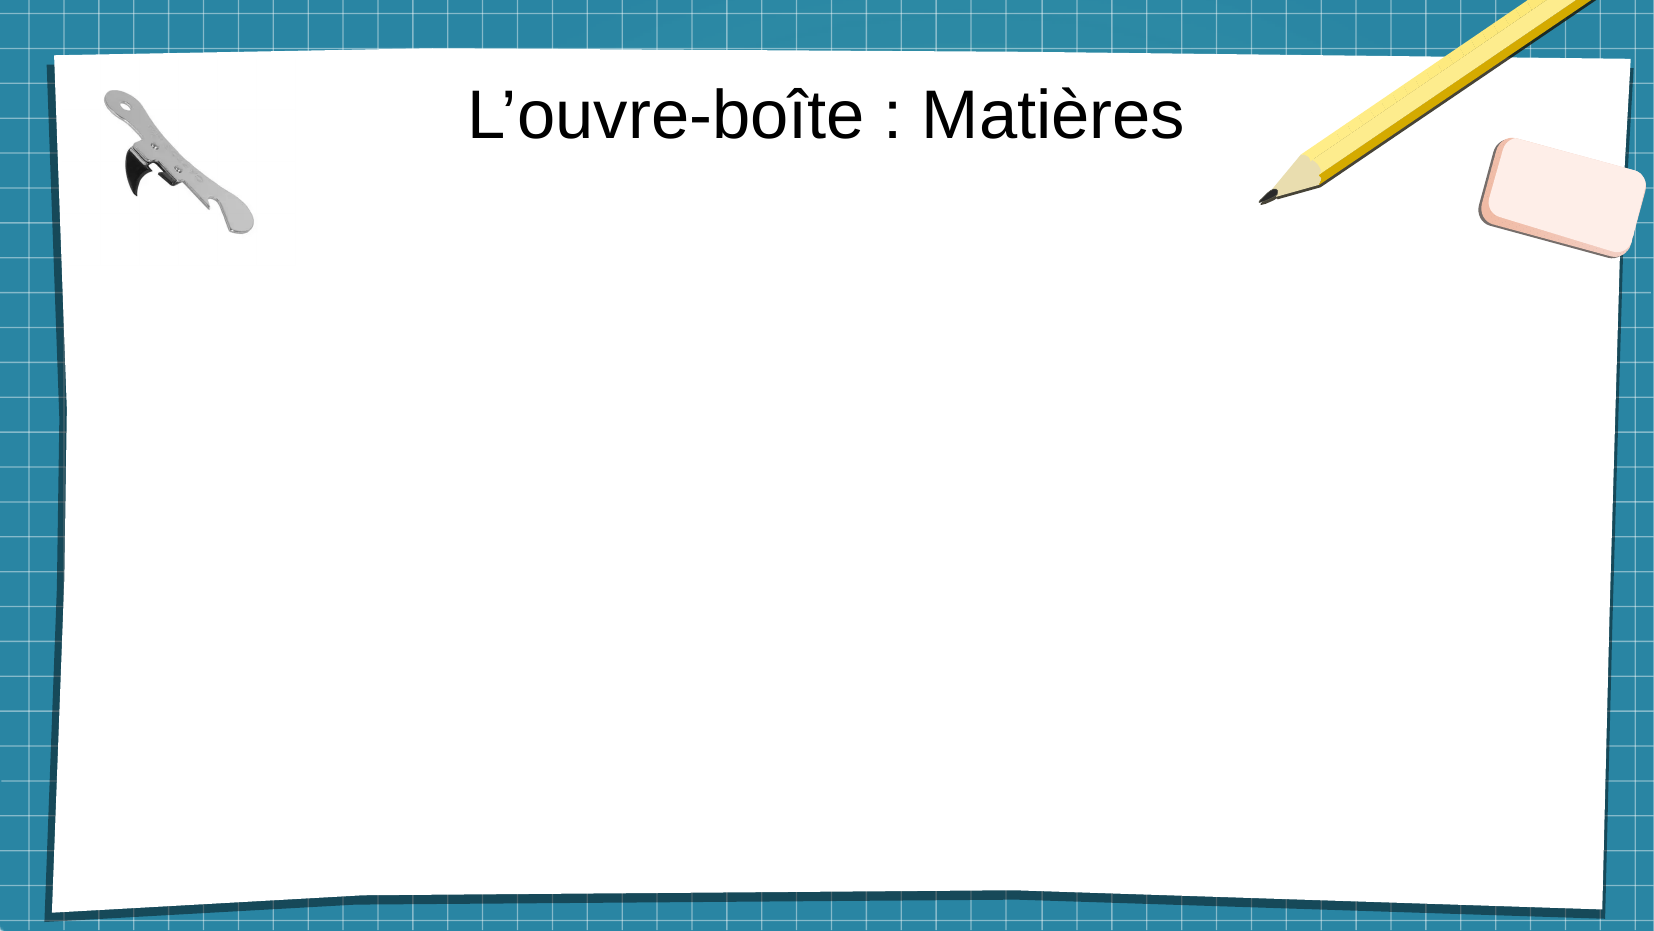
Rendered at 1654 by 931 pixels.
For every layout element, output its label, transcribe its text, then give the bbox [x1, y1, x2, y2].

picture [62, 58, 296, 266]
title L’ouvre-boîte : Matières [82, 37, 1571, 193]
